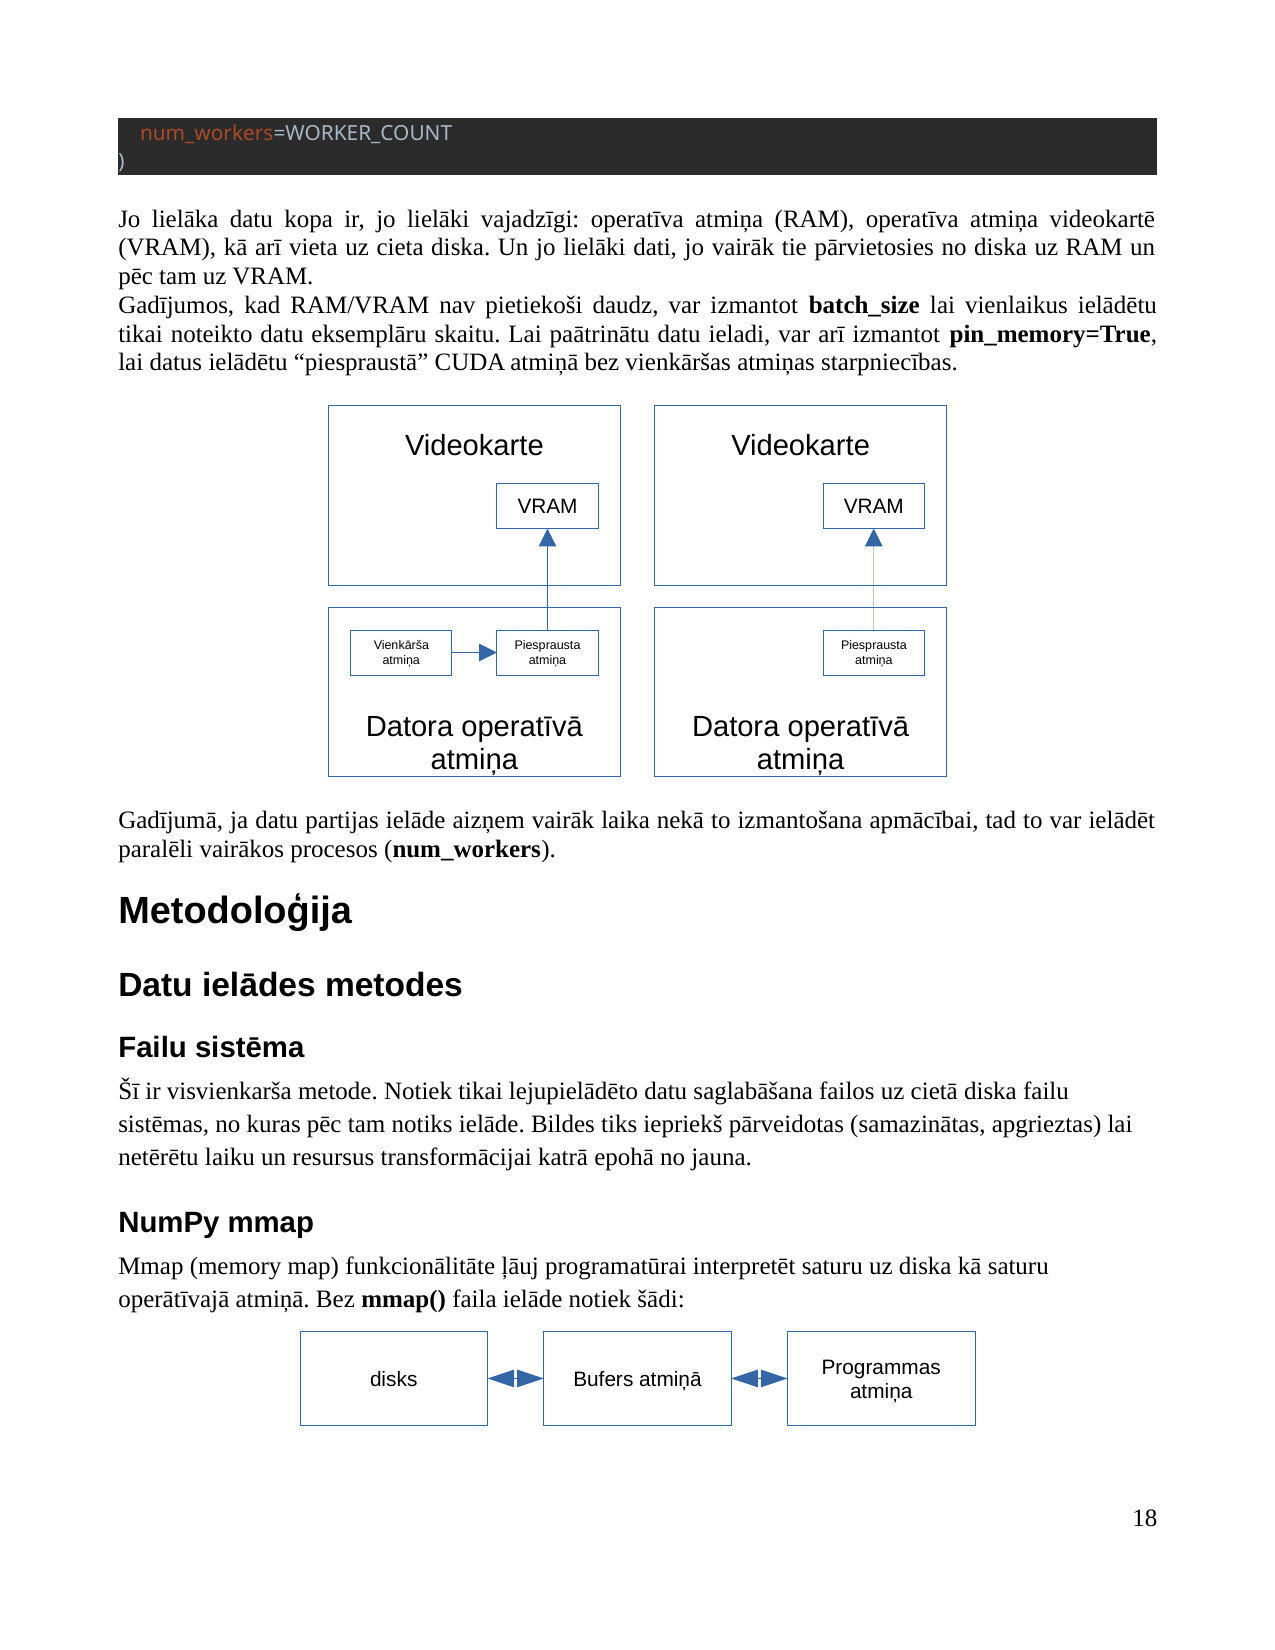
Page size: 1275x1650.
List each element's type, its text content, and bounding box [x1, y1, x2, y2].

text Mmap (memory map) funkcionālitāte ļāuj programatūrai interpretēt saturu uz diska kā saturu operātīvajā atmiņā. Bez mmap() faila ielāde notiek šādi: [118, 1251, 1157, 1313]
text Šī ir visvienkarša metode. Notiek tikai lejupielādēto datu saglabāšana failos uz cietā diska failu sistēmas, no kuras pēc tam notiks ielāde. Bildes tiks iepriekš pārveidotas (samazinātas, apgrieztas) lai netērētu laiku un resursus transformācijai katrā epohā no jauna. [118, 1076, 1157, 1171]
subtitle NumPy mmap [118, 1205, 1157, 1238]
subtitle Metodoloģija [118, 887, 1157, 931]
text Gadījumā, ja datu partijas ielāde aizņem vairāk laika nekā to izmantošana apmācībai, tad to var ielādēt paralēli vairākos procesos (num_workers). [118, 805, 1157, 862]
subtitle Failu sistēma [118, 1030, 1157, 1064]
text Gadījumos, kad RAM/VRAM nav pietiekoši daudz, var izmantot batch_size lai vienlaikus ielādētu tikai noteikto datu eksemplāru skaitu. Lai paātrinātu datu ieladi, var arī izmantot pin_memory=True, lai datus ielādētu “piespraustā” CUDA atmiņā bez vienkāršas atmiņas starpniecības. [118, 290, 1157, 376]
text Jo lielāka datu kopa ir, jo lielāki vajadzīgi: operatīva atmiņa (RAM), operatīva atmiņa videokartē (VRAM), kā arī vieta uz cieta diska. Un jo lielāki dati, jo vairāk tie pārvietosies no diska uz RAM un pēc tam uz VRAM. [118, 204, 1157, 290]
text num_workers=WORKER_COUNT ) [118, 118, 1157, 175]
subtitle Datu ielādes metodes [118, 964, 1157, 1003]
